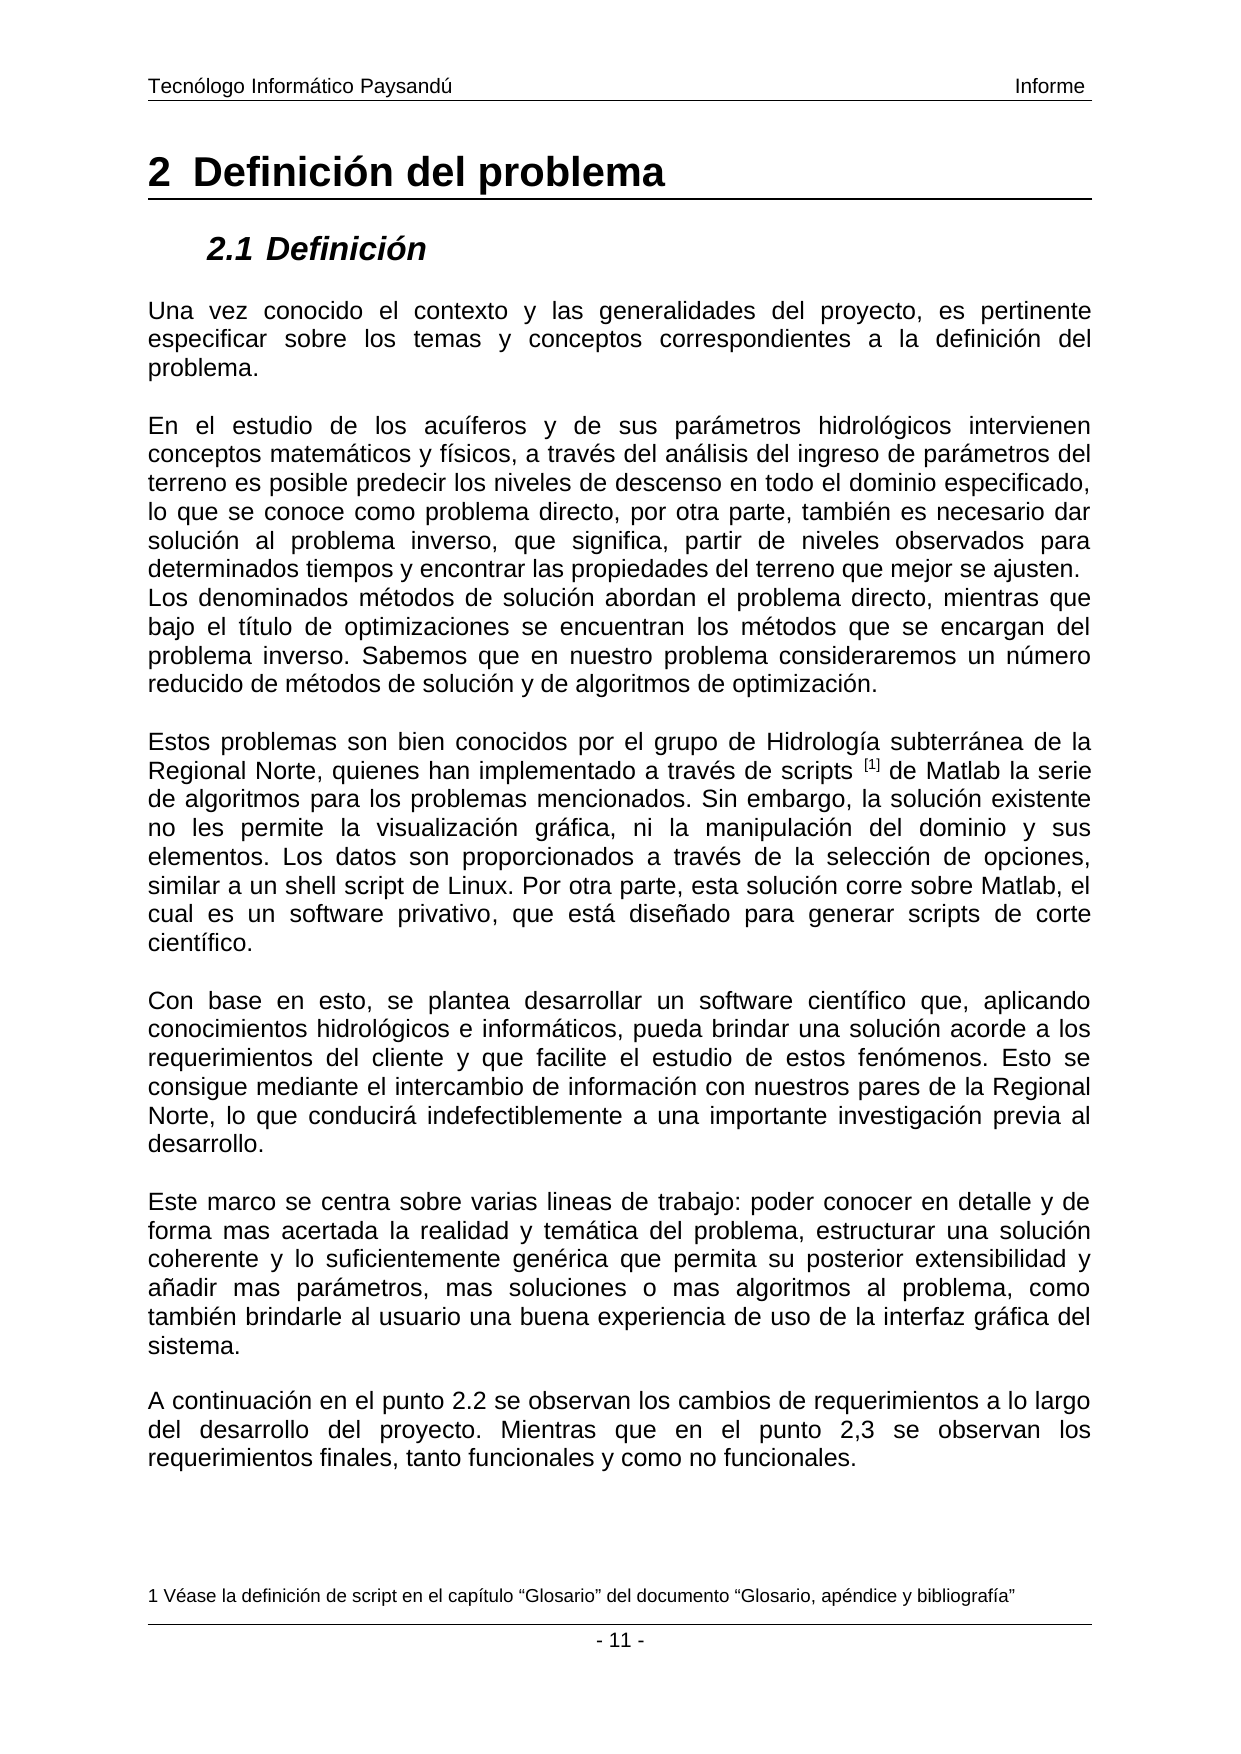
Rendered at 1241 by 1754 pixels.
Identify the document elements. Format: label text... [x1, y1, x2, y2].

text A continuación en el punto 2.2 se observan los cambios de requerimientos a lo largo del desarrollo del proyecto. Mientras que en el punto 2,3 se observan los requerimientos finales, tanto funcionales y como no funcionales. [148, 1386, 1092, 1472]
text Este marco se centra sobre varias lineas de trabajo: poder conocer en detalle y de forma mas acertada la realidad y temática del problema, estructurar una solución coherente y lo suficientemente genérica que permita su posterior extensibilidad y añadir mas parámetros, mas soluciones o mas algoritmos al problema, como también brindarle al usuario una buena experiencia de uso de la interfaz gráfica del sistema. [148, 1187, 1092, 1359]
text Una vez conocido el contexto y las generalidades del proyecto, es pertinente especificar sobre los temas y conceptos correspondientes a la definición del problema. [148, 296, 1092, 382]
text Véase la definición de script en el capítulo “Glosario” del documento “Glosario, apéndice y bibliografía” [148, 1585, 1092, 1606]
subtitle Definición del problema [148, 148, 1092, 198]
text Estos problemas son bien conocidos por el grupo de Hidrología subterránea de la Regional Norte, quienes han implementado a través de scripts [] de Matlab la serie de algoritmos para los problemas mencionados. Sin embargo, la solución existente no les permite la visualización gráfica, ni la manipulación del dominio y sus elementos. Los datos son proporcionados a través de la selección de opciones, similar a un shell script de Linux. Por otra parte, esta solución corre sobre Matlab, el cual es un software privativo, que está diseñado para generar scripts de corte científico. [148, 727, 1092, 957]
text En el estudio de los acuíferos y de sus parámetros hidrológicos intervienen conceptos matemáticos y físicos, a través del análisis del ingreso de parámetros del terreno es posible predecir los niveles de descenso en todo el dominio especificado, lo que se conoce como problema directo, por otra parte, también es necesario dar solución al problema inverso, que significa, partir de niveles observados para determinados tiempos y encontrar las propiedades del terreno que mejor se ajusten. [148, 411, 1092, 583]
text Con base en esto, se plantea desarrollar un software científico que, aplicando conocimientos hidrológicos e informáticos, pueda brindar una solución acorde a los requerimientos del cliente y que facilite el estudio de estos fenómenos. Esto se consigue mediante el intercambio de información con nuestros pares de la Regional Norte, lo que conducirá indefectiblemente a una importante investigación previa al desarrollo. [148, 986, 1092, 1158]
text Los denominados métodos de solución abordan el problema directo, mientras que bajo el título de optimizaciones se encuentran los métodos que se encargan del problema inverso. Sabemos que en nuestro problema consideraremos un número reducido de métodos de solución y de algoritmos de optimización. [148, 583, 1092, 698]
subtitle Definición [207, 228, 1092, 267]
